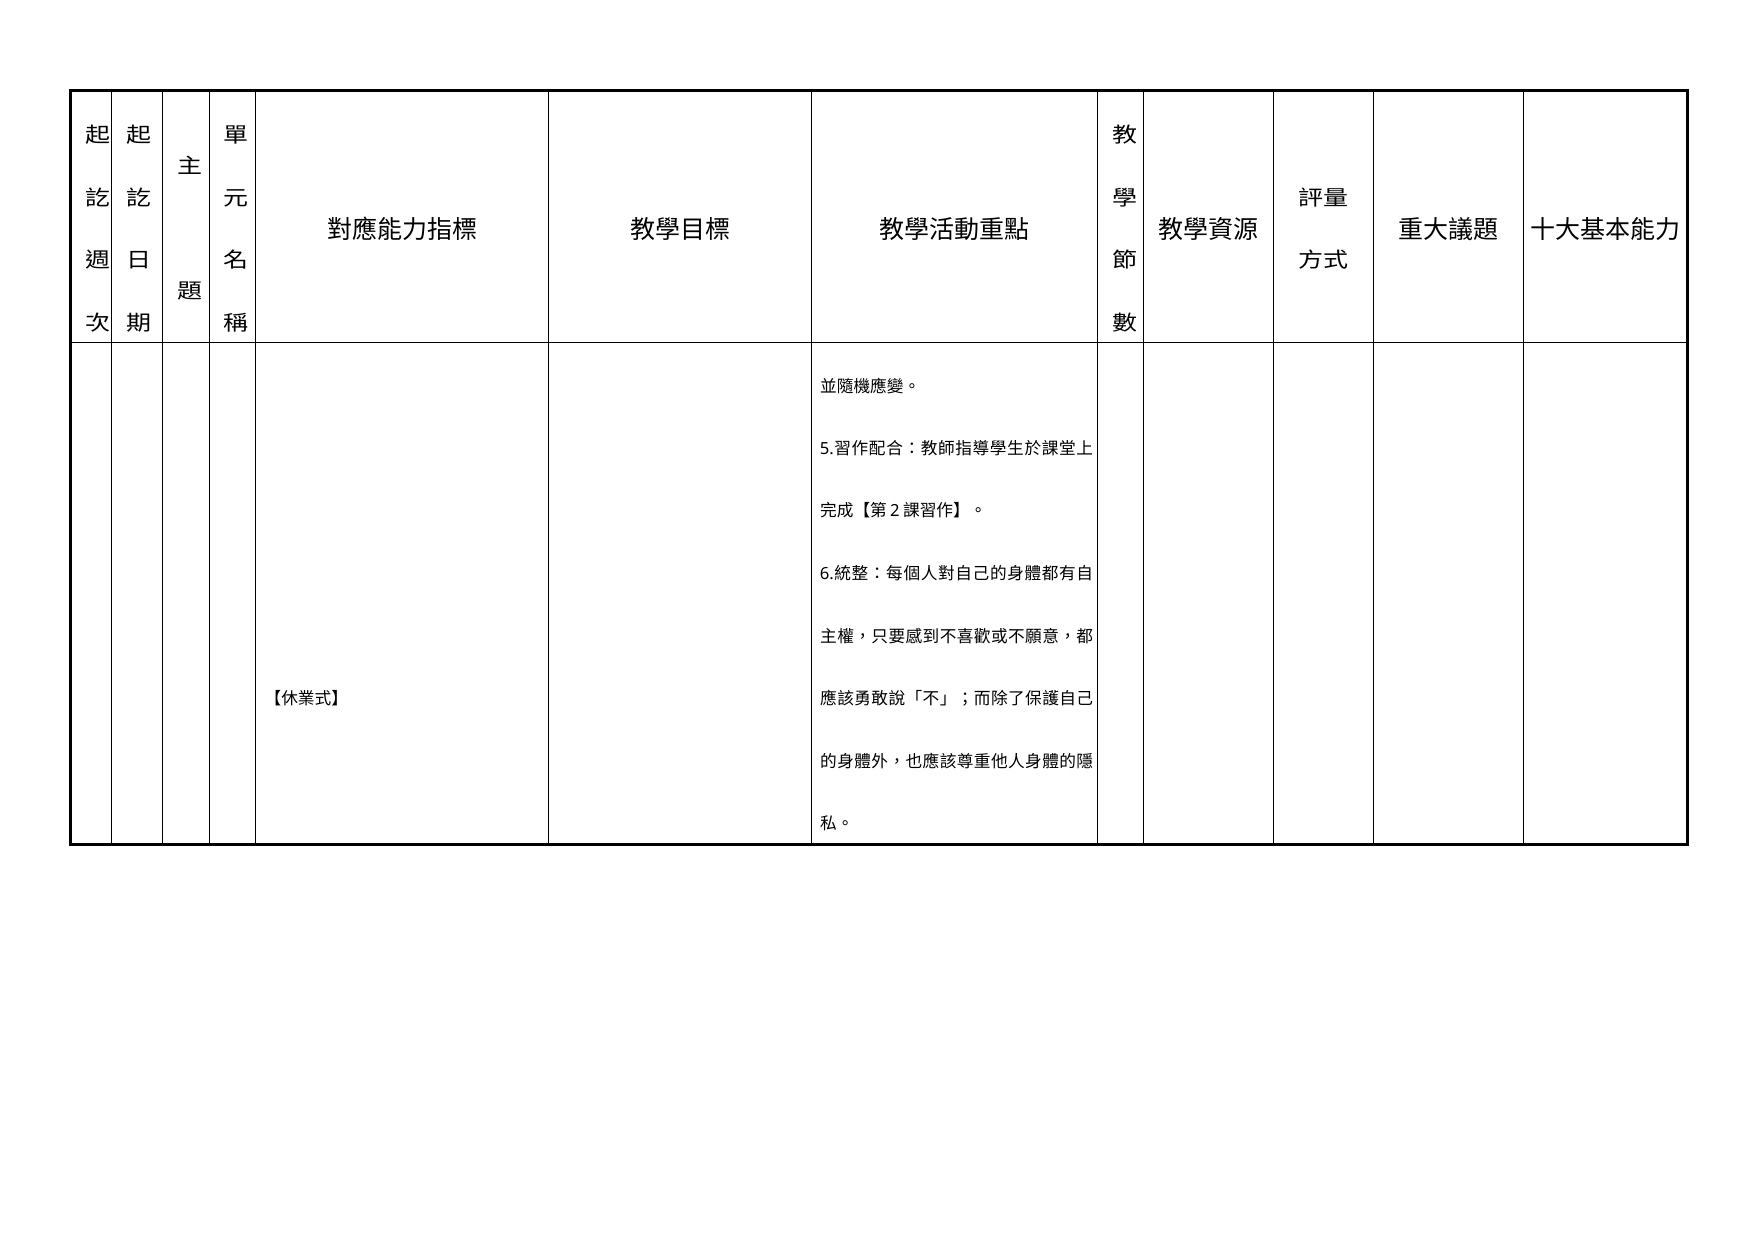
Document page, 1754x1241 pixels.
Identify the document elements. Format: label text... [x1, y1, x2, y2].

table_cell [1144, 343, 1273, 843]
table_cell [112, 343, 162, 843]
table_cell [1274, 343, 1373, 843]
table_cell [210, 343, 255, 843]
table_header 主 題 [163, 92, 209, 342]
table_header 重大議題 [1374, 92, 1523, 342]
table_cell [1374, 343, 1523, 843]
table_cell 並隨機應變。 5.習作配合：教師指導學生於課堂上完成【第2課習作】。 6.統整：每個人對自己的身體都有自主權，只要感到不喜歡或不願意，都應該勇敢說「不」；而除了保護自己的身體外，也應該尊重他人身體的隱私。 [812, 343, 1097, 843]
table_cell [1098, 343, 1143, 843]
table_cell [163, 343, 209, 843]
table_header 教學資源 [1144, 92, 1273, 342]
table_header 單元名稱 [210, 92, 255, 342]
table_cell [1524, 343, 1686, 843]
table_header 對應能力指標 [256, 92, 548, 342]
table_header 起訖日期 [112, 92, 162, 342]
table_header 教學節數 [1098, 92, 1143, 342]
table_cell [72, 343, 111, 843]
table_cell [549, 343, 811, 843]
table_header 評量方式 [1274, 92, 1373, 342]
table_cell 【休業式】 [256, 343, 548, 843]
table_header 教學活動重點 [812, 92, 1097, 342]
table_header 起訖週次 [72, 92, 111, 342]
table_header 教學目標 [549, 92, 811, 342]
table_header 十大基本能力 [1524, 92, 1686, 342]
